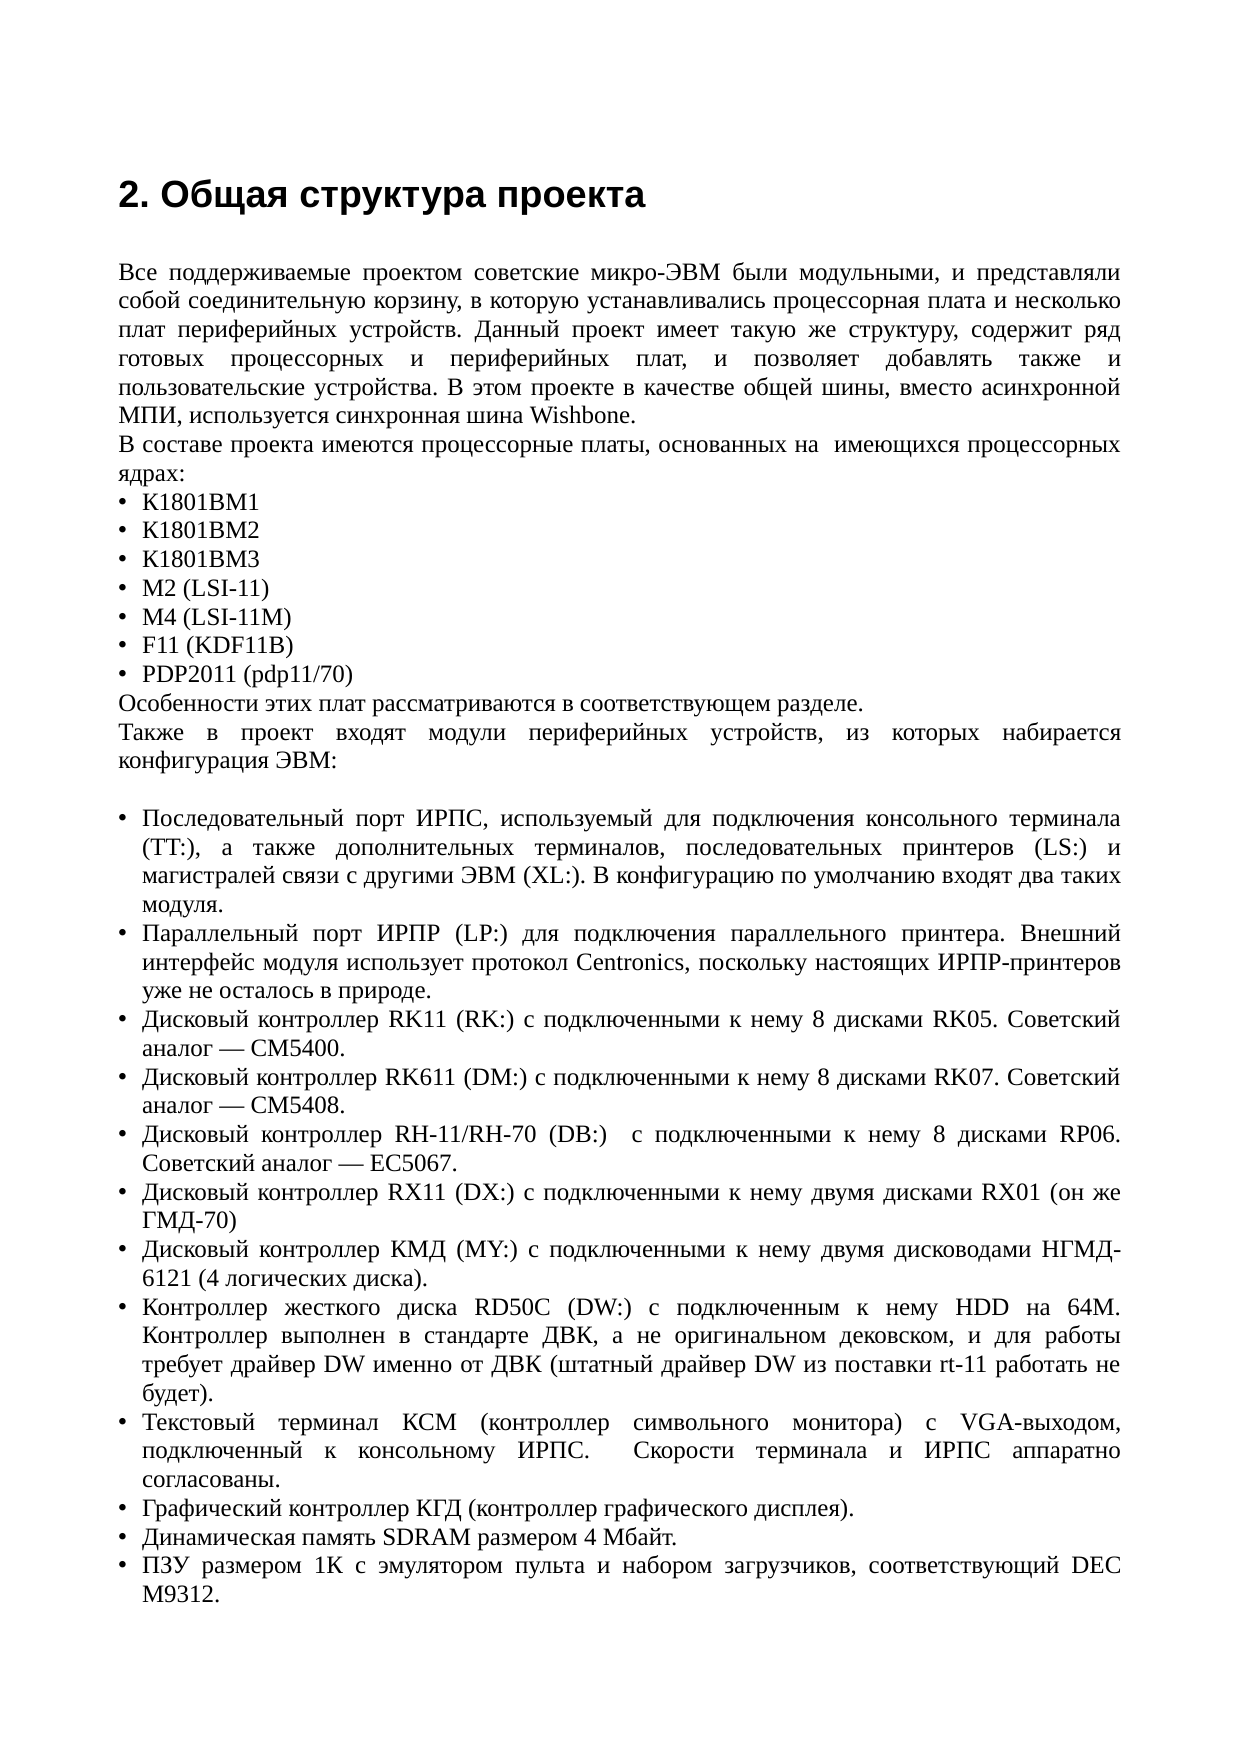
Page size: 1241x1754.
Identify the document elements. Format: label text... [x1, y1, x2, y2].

list Дисковый контроллер RX11 (DX:) с подключенными к нему двумя дисками RX01 (он же ГМД-70) [118, 1177, 1122, 1234]
list К1801ВМ3 [118, 544, 1122, 573]
list Графический контроллер КГД (контроллер графического дисплея). [118, 1493, 1122, 1522]
list К1801ВМ2 [118, 516, 1122, 544]
list Дисковый контроллер RK611 (DM:) с подключенными к нему 8 дисками RK07. Советский аналог — СМ5408. [118, 1062, 1122, 1119]
list Параллельный порт ИРПР (LP:) для подключения параллельного принтера. Внешний интерфейс модуля использует протокол Centronics, поскольку настоящих ИРПР-принтеров уже не осталось в природе. [118, 918, 1122, 1004]
list К1801ВМ1 [118, 487, 1122, 516]
list F11 (KDF11B) [118, 631, 1122, 659]
text Все поддерживаемые проектом советские микро-ЭВМ были модульными, и представляли собой соединительную корзину, в которую устанавливались процессорная плата и несколько плат периферийных устройств. Данный проект имеет такую же структуру, содержит ряд готовых процессорных и периферийных плат, и позволяет добавлять также и пользовательские устройства. В этом проекте в качестве общей шины, вместо асинхронной МПИ, используется синхронная шина Wishbone. [118, 257, 1122, 429]
list PDP2011 (pdp11/70) [118, 659, 1122, 688]
list М4 (LSI-11M) [118, 602, 1122, 631]
list Динамическая память SDRAM размером 4 Mбайт. [118, 1522, 1122, 1551]
list Контроллер жесткого диска RD50C (DW:) с подключенным к нему HDD на 64М. Контроллер выполнен в стандарте ДВК, а не оригинальном дековском, и для работы требует драйвер DW именно от ДВК (штатный драйвер DW из поставки rt-11 работать не будет). [118, 1292, 1122, 1407]
text Особенности этих плат рассматриваются в соответствующем разделе. [118, 688, 1122, 717]
list Текстовый терминал КСМ (контроллер символьного монитора) с VGA-выходом, подключенный к консольному ИРПС. Скорости терминала и ИРПС аппаратно согласованы. [118, 1407, 1122, 1493]
text Также в проект входят модули периферийных устройств, из которых набирается конфигурация ЭВМ: [118, 717, 1122, 774]
list Дисковый контроллер КМД (MY:) с подключенными к нему двумя дисководами НГМД-6121 (4 логических диска). [118, 1234, 1122, 1292]
list Дисковый контроллер RH-11/RH-70 (DB:) с подключенными к нему 8 дисками RP06. Советский аналог — ЕС5067. [118, 1119, 1122, 1177]
subtitle 2. Общая структура проекта [118, 172, 1122, 216]
list М2 (LSI-11) [118, 573, 1122, 602]
list ПЗУ размером 1К с эмулятором пульта и набором загрузчиков, соответствующий DEC M9312. [118, 1551, 1122, 1608]
text В составе проекта имеются процессорные платы, основанных на имеющихся процессорных ядрах: [118, 429, 1122, 487]
list Последовательный порт ИРПС, используемый для подключения консольного терминала (TT:), а также дополнительных терминалов, последовательных принтеров (LS:) и магистралей связи с другими ЭВМ (XL:). В конфигурацию по умолчанию входят два таких модуля. [118, 803, 1122, 918]
list Дисковый контроллер RK11 (RK:) с подключенными к нему 8 дисками RK05. Советский аналог — СМ5400. [118, 1004, 1122, 1062]
